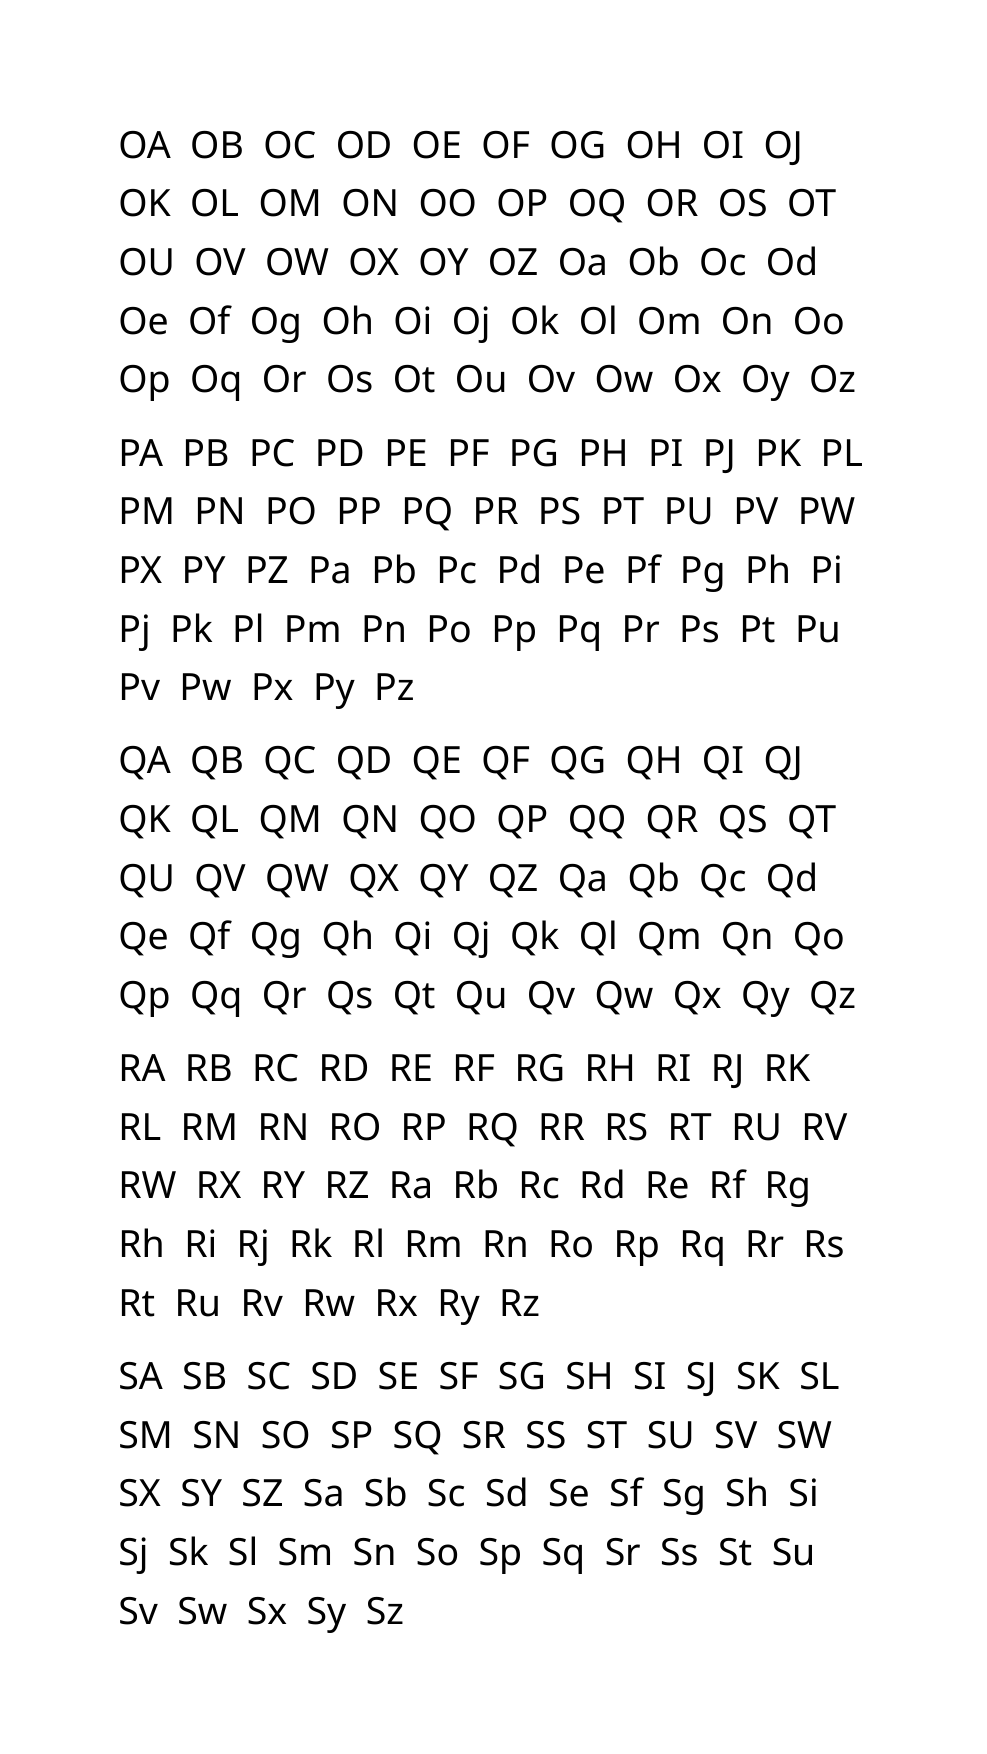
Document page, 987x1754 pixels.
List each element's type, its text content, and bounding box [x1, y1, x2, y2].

text QA QB QC QD QE QF QG QH QI QJ QK QL QM QN QO QP QQ QR QS QT QU QV QW QX QY QZ Qa Qb Qc Qd Qe Qf Qg Qh Qi Qj Qk Ql Qm Qn Qo Qp Qq Qr Qs Qt Qu Qv Qw Qx Qy Qz [118, 734, 868, 1019]
text PA PB PC PD PE PF PG PH PI PJ PK PL PM PN PO PP PQ PR PS PT PU PV PW PX PY PZ Pa Pb Pc Pd Pe Pf Pg Ph Pi Pj Pk Pl Pm Pn Po Pp Pq Pr Ps Pt Pu Pv Pw Px Py Pz [118, 426, 868, 712]
text RA RB RC RD RE RF RG RH RI RJ RK RL RM RN RO RP RQ RR RS RT RU RV RW RX RY RZ Ra Rb Rc Rd Re Rf Rg Rh Ri Rj Rk Rl Rm Rn Ro Rp Rq Rr Rs Rt Ru Rv Rw Rx Ry Rz [118, 1042, 868, 1327]
text OA OB OC OD OE OF OG OH OI OJ OK OL OM ON OO OP OQ OR OS OT OU OV OW OX OY OZ Oa Ob Oc Od Oe Of Og Oh Oi Oj Ok Ol Om On Oo Op Oq Or Os Ot Ou Ov Ow Ox Oy Oz [118, 118, 868, 404]
text SA SB SC SD SE SF SG SH SI SJ SK SL SM SN SO SP SQ SR SS ST SU SV SW SX SY SZ Sa Sb Sc Sd Se Sf Sg Sh Si Sj Sk Sl Sm Sn So Sp Sq Sr Ss St Su Sv Sw Sx Sy Sz [118, 1349, 868, 1635]
